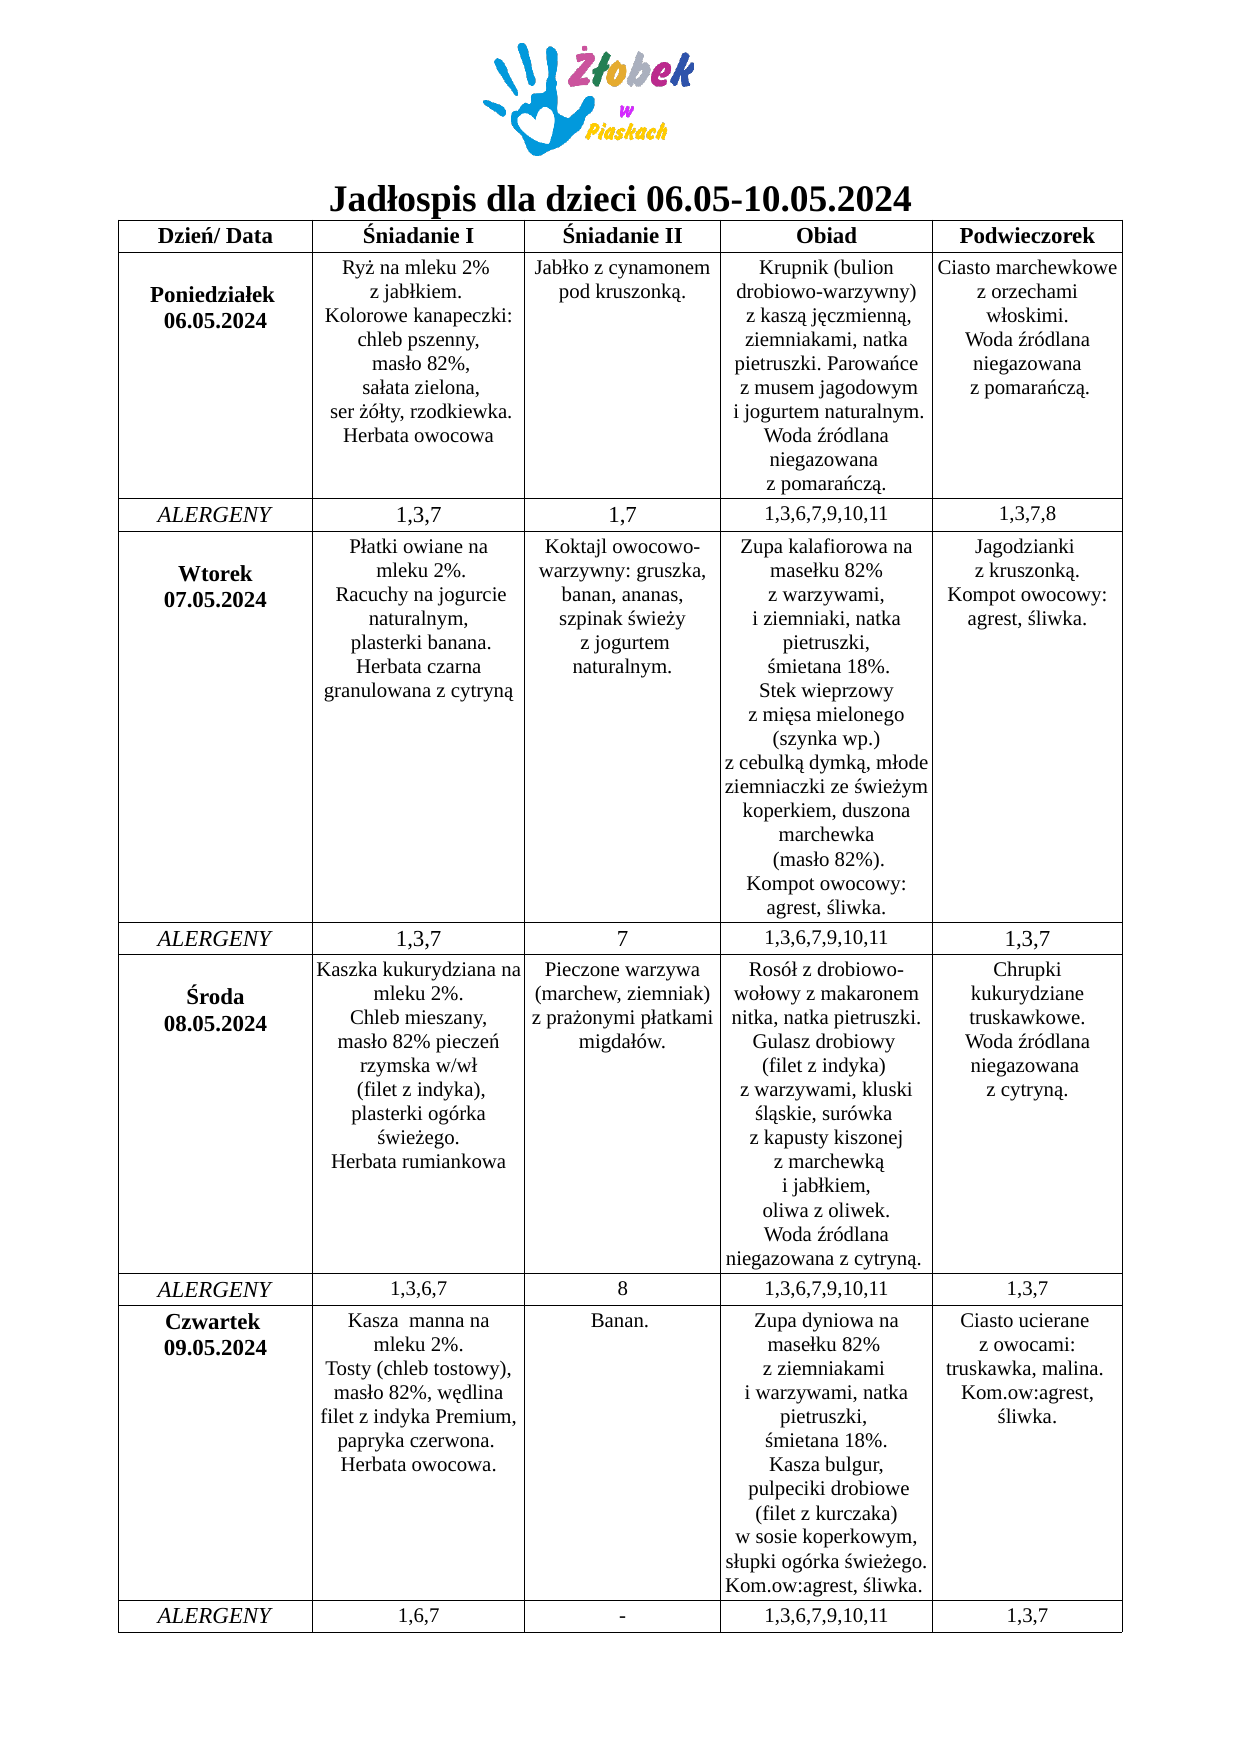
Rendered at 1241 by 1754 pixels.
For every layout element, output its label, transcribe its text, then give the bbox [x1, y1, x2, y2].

text Jadłospis dla dzieci 06.05-10.05.2024 [118, 176, 1122, 219]
table_cell Ryż na mleku 2% z jabłkiem. Kolorowe kanapeczki: chleb pszenny, masło 82%, sałata zielona, ser żółty, rzodkiewka. Herbata owocowa [313, 253, 524, 498]
table_header Śniadanie II [525, 221, 720, 252]
table_cell Pieczone warzywa (marchew, ziemniak) z prażonymi płatkami migdałów. [525, 955, 720, 1273]
table_header Śniadanie I [313, 221, 524, 252]
table_cell Kasza manna na mleku 2%. Tosty (chleb tostowy), masło 82%, wędlina filet z indyka Premium, papryka czerwona. Herbata owocowa. [313, 1306, 524, 1599]
table_cell 1,3,7 [313, 499, 524, 531]
table_header Obiad [721, 221, 932, 252]
table_cell Kaszka kukurydziana na mleku 2%. Chleb mieszany, masło 82% pieczeń rzymska w/wł (filet z indyka), plasterki ogórka świeżego. Herbata rumiankowa [313, 955, 524, 1273]
table_cell - [525, 1601, 720, 1632]
table_cell 1,3,6,7,9,10,11 [721, 923, 932, 954]
table_cell Krupnik (bulion drobiowo-warzywny) z kaszą jęczmienną, ziemniakami, natka pietruszki. Parowańce z musem jagodowym i jogurtem naturalnym. Woda źródlana niegazowana z pomarańczą. [721, 253, 932, 498]
picture [483, 43, 694, 156]
table_cell ALERGENY [119, 499, 312, 531]
table_cell Ciasto marchewkowe z orzechami włoskimi. Woda źródlana niegazowana z pomarańczą. [933, 253, 1122, 498]
table_cell Rosół z drobiowo-wołowy z makaronem nitka, natka pietruszki. Gulasz drobiowy (filet z indyka) z warzywami, kluski śląskie, surówka z kapusty kiszonej z marchewką i jabłkiem, oliwa z oliwek. Woda źródlana niegazowana z cytryną. [721, 955, 932, 1273]
table_cell ALERGENY [119, 1601, 312, 1632]
table_cell 1,3,6,7,9,10,11 [721, 1601, 932, 1632]
table_cell 1,3,7 [933, 1601, 1122, 1632]
table_cell 7 [525, 923, 720, 954]
table_cell ALERGENY [119, 923, 312, 954]
table_cell 8 [525, 1274, 720, 1305]
table_cell Banan. [525, 1306, 720, 1599]
table_cell Zupa dyniowa na masełku 82% z ziemniakami i warzywami, natka pietruszki, śmietana 18%. Kasza bulgur, pulpeciki drobiowe (filet z kurczaka) w sosie koperkowym, słupki ogórka świeżego. Kom.ow:agrest, śliwka. [721, 1306, 932, 1599]
table_cell Jabłko z cynamonem pod kruszonką. [525, 253, 720, 498]
table_cell 1,3,6,7,9,10,11 [721, 1274, 932, 1305]
table_cell Jagodzianki z kruszonką. Kompot owocowy: agrest, śliwka. [933, 532, 1122, 922]
table_cell 1,6,7 [313, 1601, 524, 1632]
table_cell Wtorek 07.05.2024 [119, 532, 312, 922]
table_cell Czwartek 09.05.2024 [119, 1306, 312, 1599]
table_cell 1,3,7 [313, 923, 524, 954]
table_cell Chrupki kukurydziane truskawkowe. Woda źródlana niegazowana z cytryną. [933, 955, 1122, 1273]
table_cell Płatki owiane na mleku 2%. Racuchy na jogurcie naturalnym, plasterki banana. Herbata czarna granulowana z cytryną [313, 532, 524, 922]
table_cell 1,3,7 [933, 1274, 1122, 1305]
table_cell ALERGENY [119, 1274, 312, 1305]
table_cell Zupa kalafiorowa na masełku 82% z warzywami, i ziemniaki, natka pietruszki, śmietana 18%. Stek wieprzowy z mięsa mielonego (szynka wp.) z cebulką dymką, młode ziemniaczki ze świeżym koperkiem, duszona marchewka (masło 82%). Kompot owocowy: agrest, śliwka. [721, 532, 932, 922]
table_cell 1,3,6,7,9,10,11 [721, 499, 932, 531]
table_cell Koktajl owocowo-warzywny: gruszka, banan, ananas, szpinak świeży z jogurtem naturalnym. [525, 532, 720, 922]
table_cell Poniedziałek 06.05.2024 [119, 253, 312, 498]
table_header Dzień/ Data [119, 221, 312, 252]
table_cell 1,3,6,7 [313, 1274, 524, 1305]
table_cell 1,7 [525, 499, 720, 531]
picture [518, 108, 554, 143]
table_cell 1,3,7,8 [933, 499, 1122, 531]
table_cell Ciasto ucierane z owocami: truskawka, malina. Kom.ow:agrest, śliwka. [933, 1306, 1122, 1599]
table_header Podwieczorek [933, 221, 1122, 252]
table_cell 1,3,7 [933, 923, 1122, 954]
table_cell Środa 08.05.2024 [119, 955, 312, 1273]
